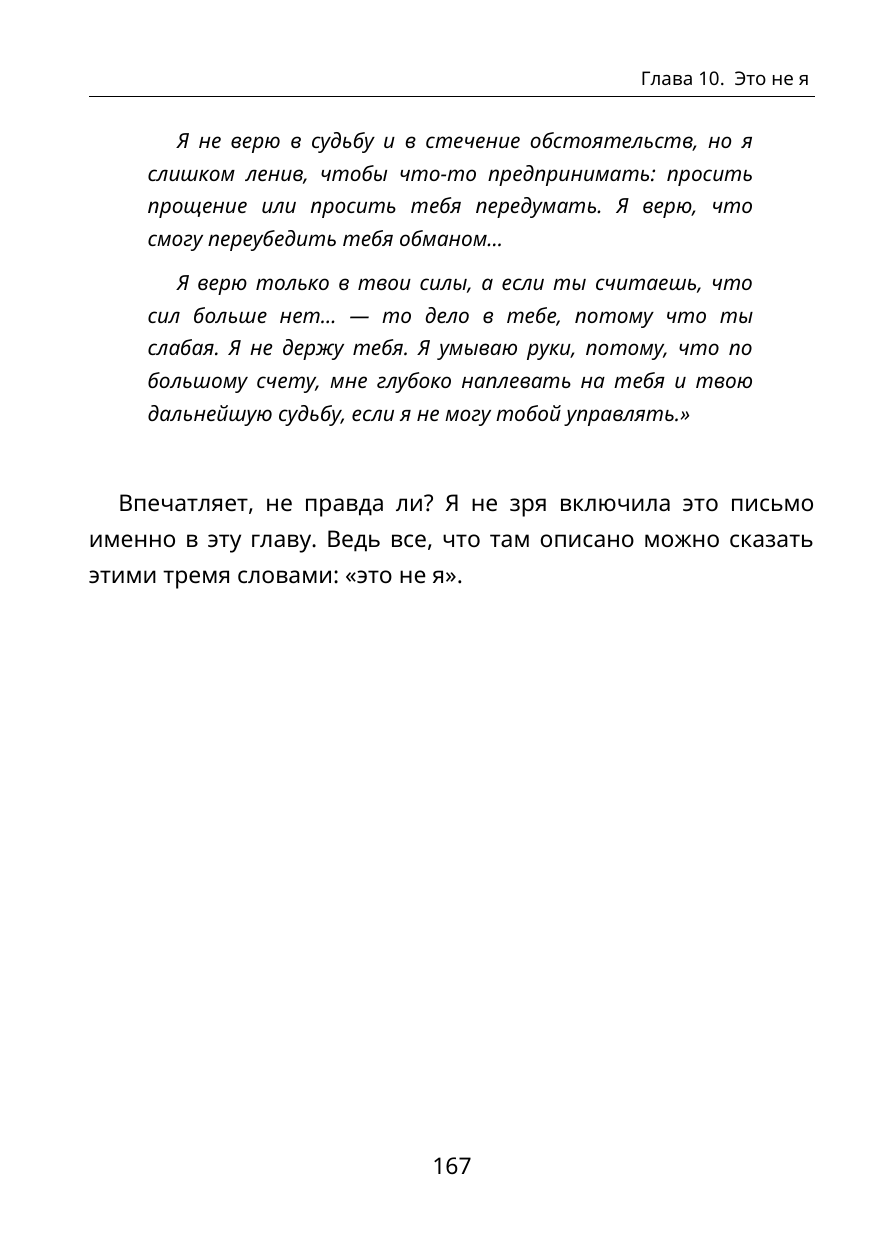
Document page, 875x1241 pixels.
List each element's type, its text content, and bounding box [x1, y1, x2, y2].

text Впечатляет, не правда ли? Я не зря включила это письмо именно в эту главу. Ведь все, что там описано можно сказать этими тремя словами: «это не я». [88, 487, 815, 591]
text Я верю только в твои силы, а если ты считаешь, что сил больше нет... — то дело в тебе, потому что ты слабая. Я не держу тебя. Я умываю руки, потому, что по большому счету, мне глубоко наплевать на тебя и твою дальнейшую судьбу, если я не могу тобой управлять.» [147, 268, 756, 427]
text Я не верю в судьбу и в стечение обстоятельств, но я слишком ленив, чтобы что-то предпринимать: просить прощение или просить тебя передумать. Я верю, что смогу переубедить тебя обманом... [147, 126, 756, 252]
